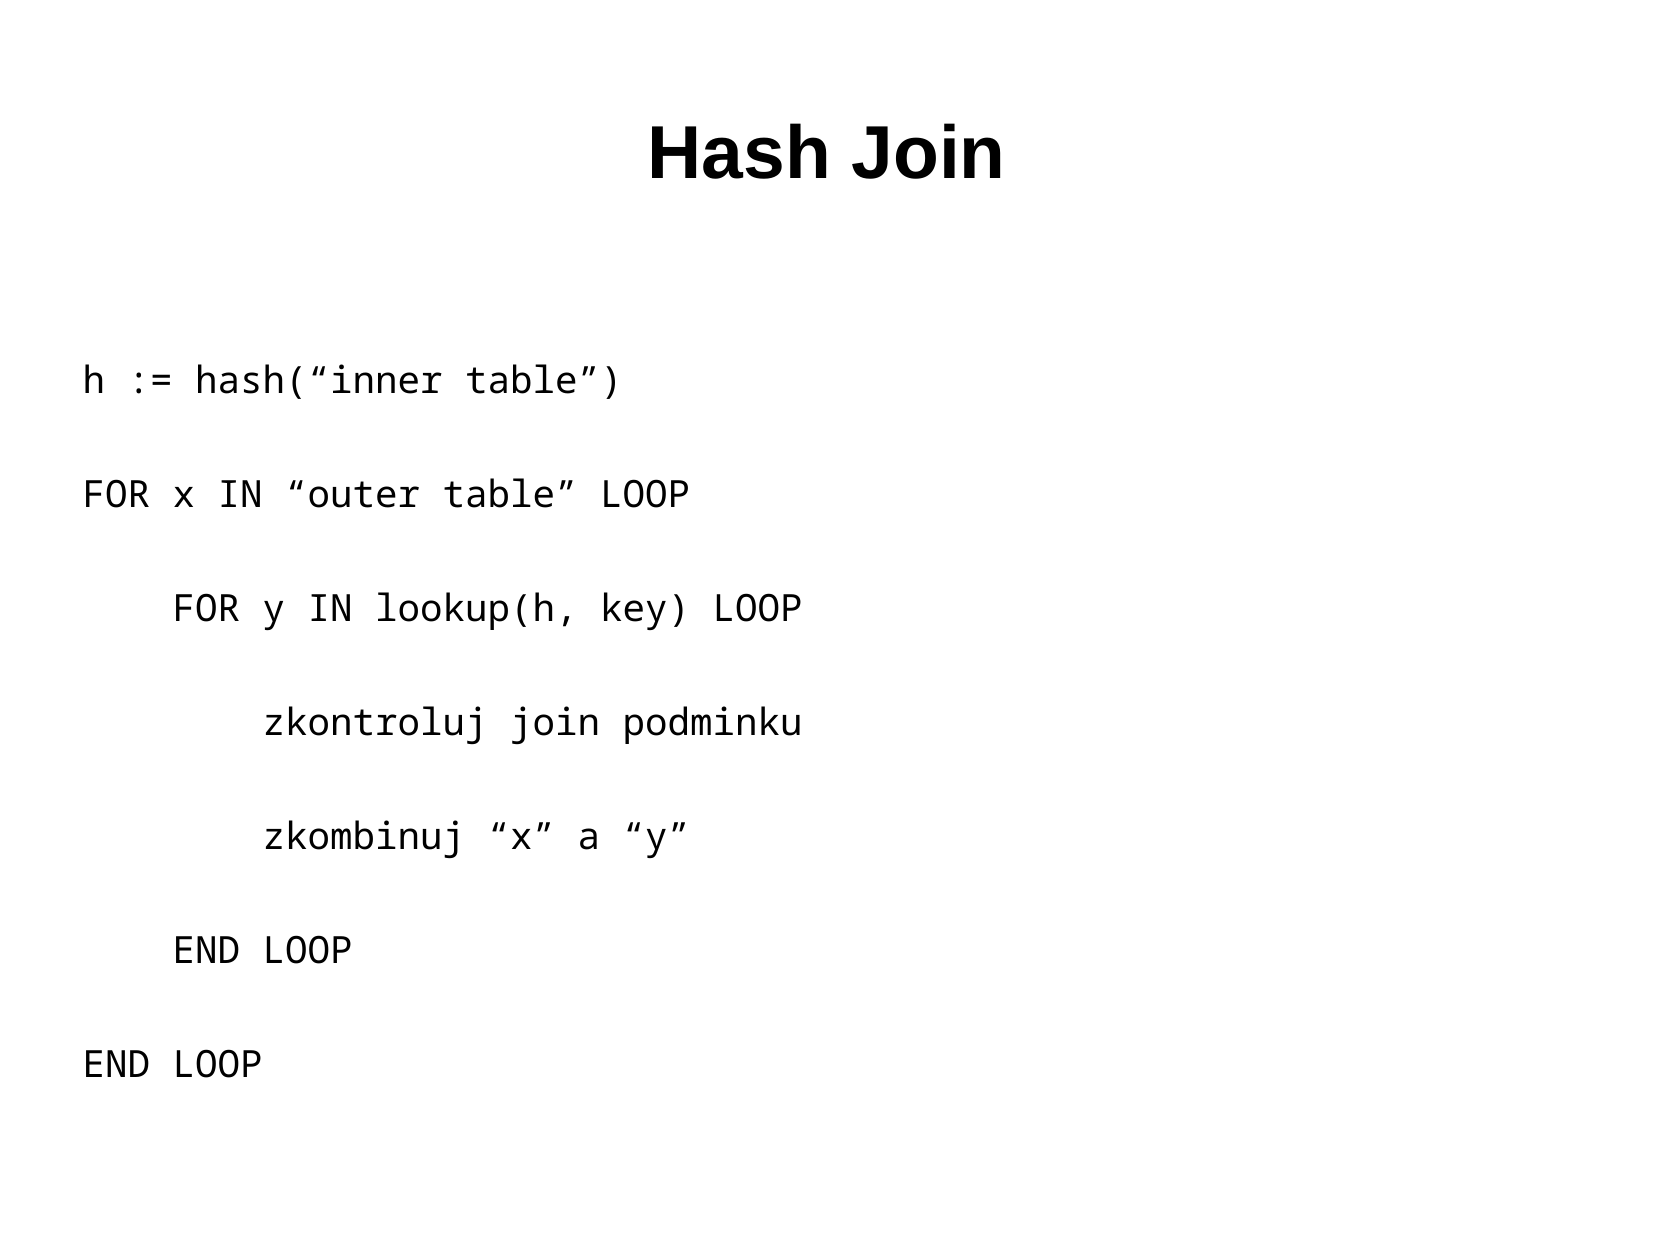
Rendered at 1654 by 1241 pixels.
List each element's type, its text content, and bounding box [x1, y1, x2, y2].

list h := hash(“inner table”) FOR x IN “outer table” LOOP FOR y IN lookup(h, key) LOOP zkontroluj join podminku zkombinuj “x” a “y” END LOOP END LOOP [82, 290, 1538, 1171]
title Hash Join [82, 49, 1571, 257]
